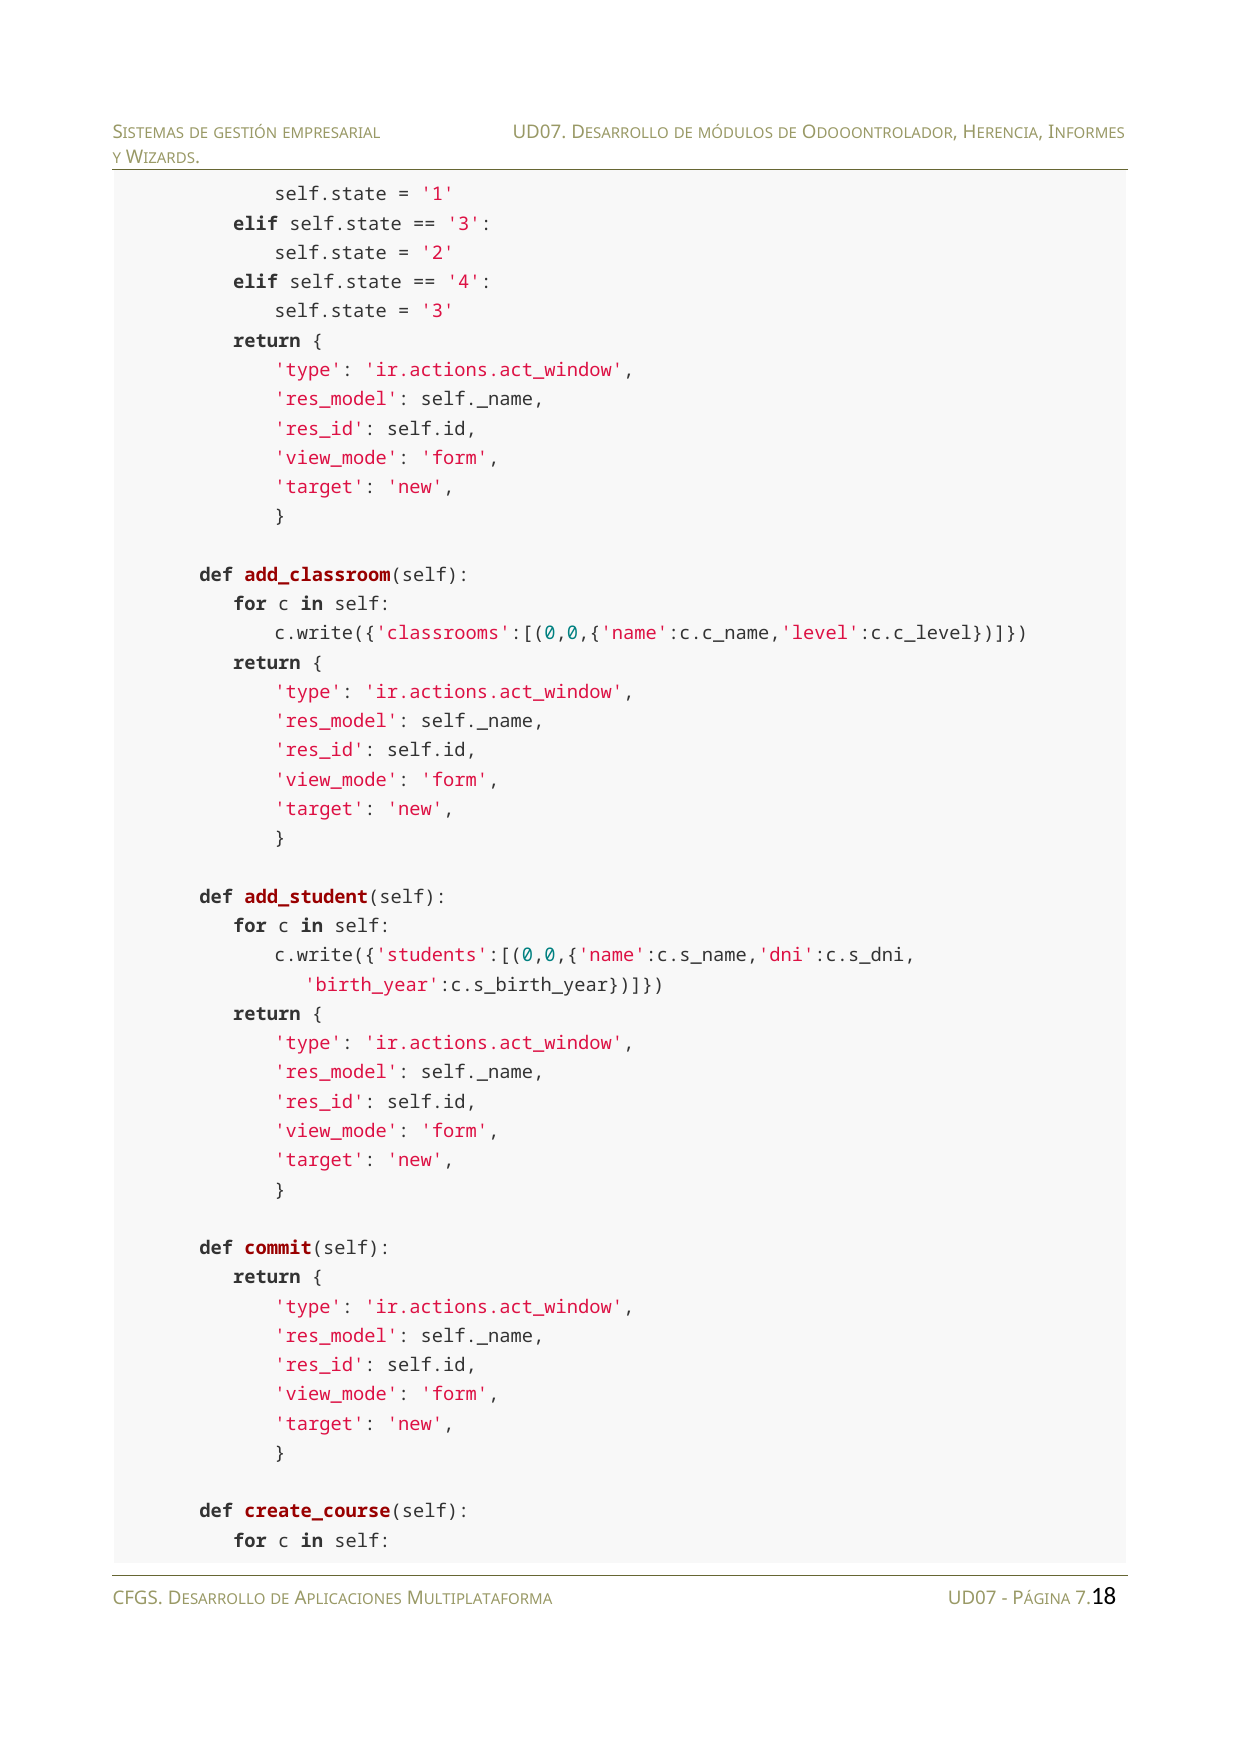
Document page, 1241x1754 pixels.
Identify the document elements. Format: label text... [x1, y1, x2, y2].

table_header self.state = '1' elif self.state == '3': self.state = '2' elif self.state == '4': self.state = '3' return { 'type': 'ir.actions.act_window', 'res_model': self._name, 'res_id': self.id, 'view_mode': 'form', 'target': 'new', } def add_classroom(self): for c in self: c.write({'classrooms':[(0,0,{'name':c.c_name,'level':c.c_level})]}) return { 'type': 'ir.actions.act_window', 'res_model': self._name, 'res_id': self.id, 'view_mode': 'form', 'target': 'new', } def add_student(self): for c in self: c.write({'students':[(0,0,{'name':c.s_name,'dni':c.s_dni, 'birth_year':c.s_birth_year})]}) return { 'type': 'ir.actions.act_window', 'res_model': self._name, 'res_id': self.id, 'view_mode': 'form', 'target': 'new', } def commit(self): return { 'type': 'ir.actions.act_window', 'res_model': self._name, 'res_id': self.id, 'view_mode': 'form', 'target': 'new', } def create_course(self): for c in self: [114, 170, 1126, 1563]
